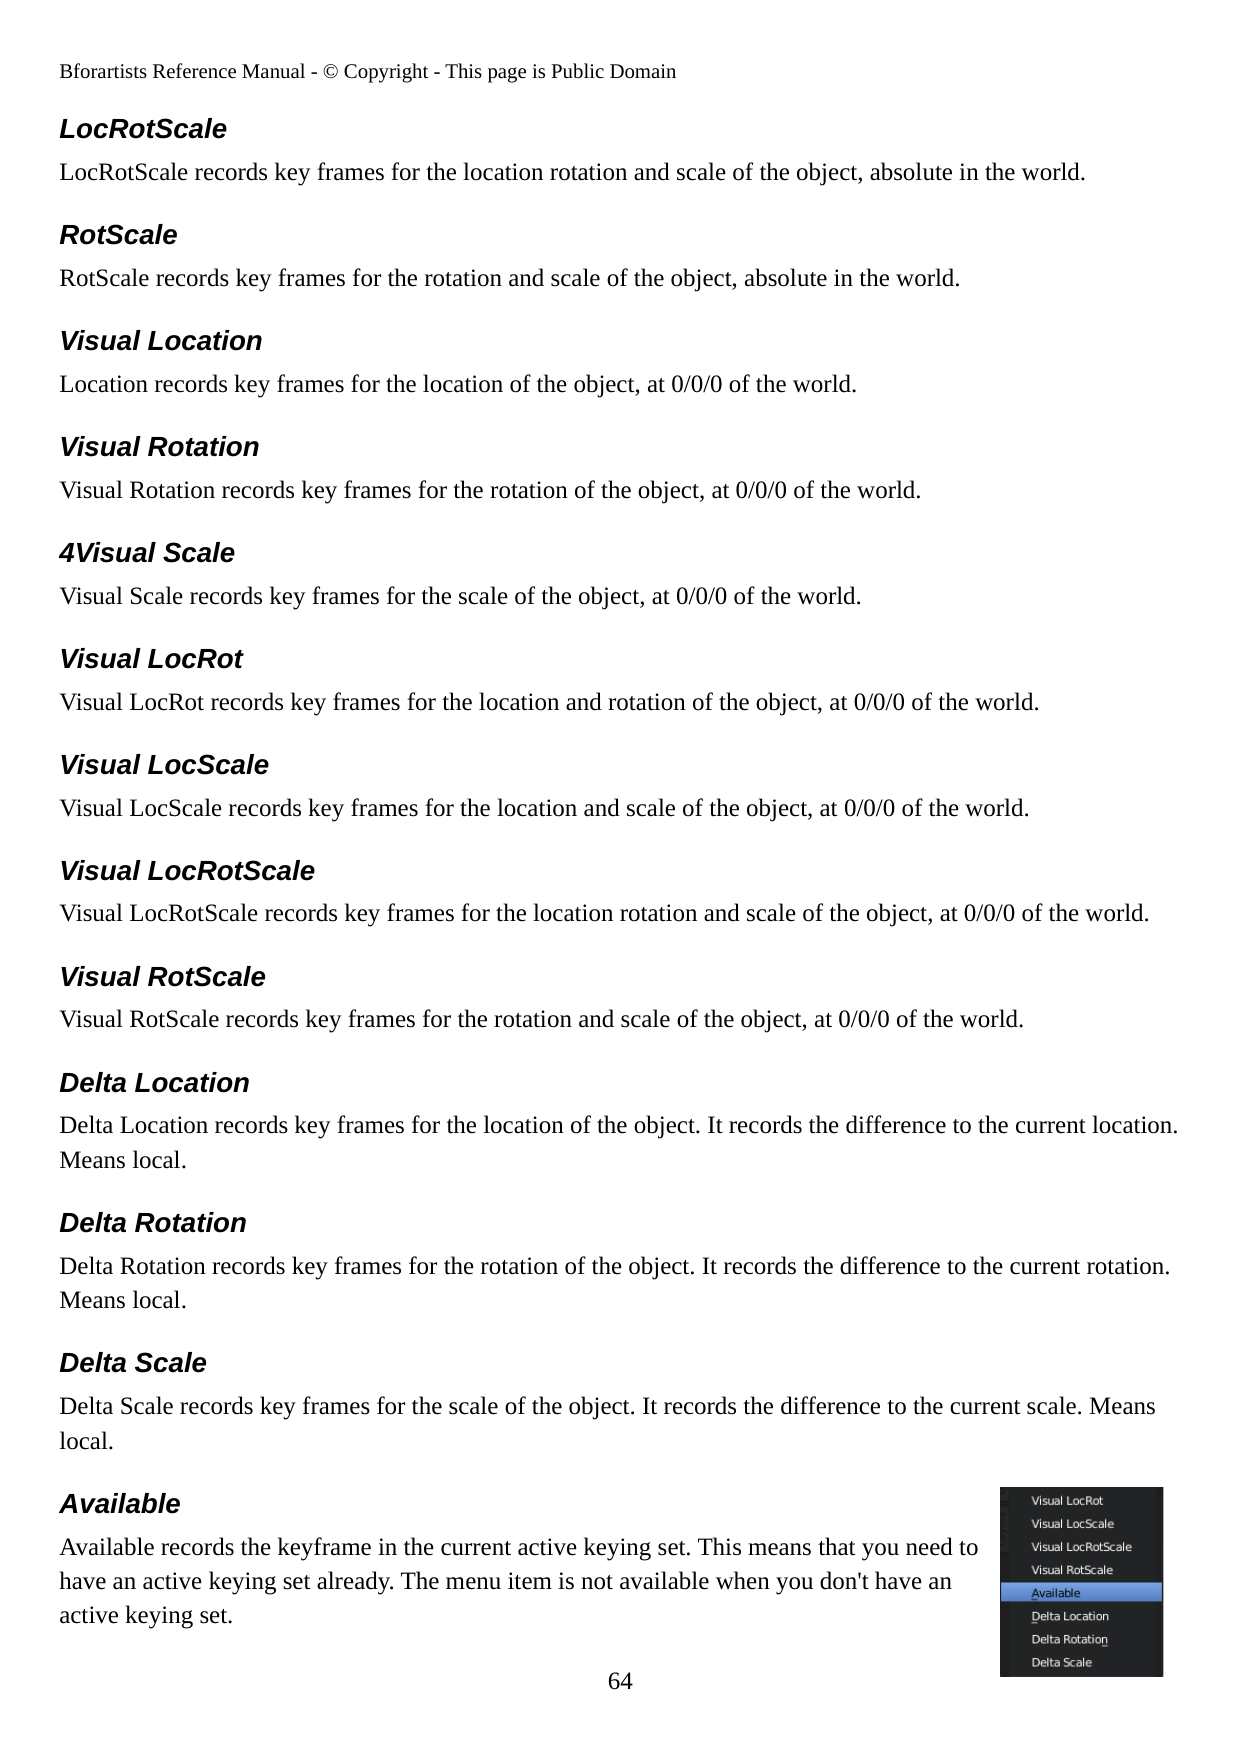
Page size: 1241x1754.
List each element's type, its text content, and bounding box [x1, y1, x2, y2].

text RotScale records key frames for the rotation and scale of the object, absolute in the world. [59, 263, 1181, 292]
text Visual RotScale records key frames for the rotation and scale of the object, at 0/0/0 of the world. [59, 1004, 1181, 1033]
text Visual LocRotScale records key frames for the location rotation and scale of the object, at 0/0/0 of the world. [59, 898, 1181, 927]
subtitle Visual Rotation [59, 430, 1181, 462]
text LocRotScale records key frames for the location rotation and scale of the object, absolute in the world. [59, 157, 1181, 186]
subtitle Visual RotScale [59, 960, 1181, 992]
text Visual LocRot records key frames for the location and rotation of the object, at 0/0/0 of the world. [59, 687, 1181, 715]
subtitle Delta Scale [59, 1347, 1181, 1379]
subtitle [1164, 1487, 1181, 1519]
text Visual LocScale records key frames for the location and scale of the object, at 0/0/0 of the world. [59, 793, 1181, 821]
text Delta Scale records key frames for the scale of the object. It records the difference to the current scale. Means local. [59, 1391, 1181, 1454]
picture [1000, 1487, 1164, 1677]
subtitle Visual LocScale [59, 748, 1181, 780]
subtitle 4Visual Scale [59, 536, 1181, 568]
text Delta Rotation records key frames for the rotation of the object. It records the difference to the current rotation. Means local. [59, 1251, 1181, 1314]
text Visual Scale records key frames for the scale of the object, at 0/0/0 of the world. [59, 581, 1181, 609]
subtitle Visual LocRotScale [59, 854, 1181, 886]
text Available records the keyframe in the current active keying set. This means that you need to have an active keying set already. The menu item is not available when you don't have an active keying set. [59, 1532, 1000, 1629]
text Location records key frames for the location of the object, at 0/0/0 of the world. [59, 369, 1181, 398]
subtitle Available [59, 1487, 1000, 1519]
subtitle Visual LocRot [59, 642, 1181, 674]
subtitle Delta Rotation [59, 1206, 1181, 1238]
subtitle LocRotScale [59, 113, 1181, 144]
text Visual Rotation records key frames for the rotation of the object, at 0/0/0 of the world. [59, 475, 1181, 503]
subtitle Delta Location [59, 1066, 1181, 1098]
text Delta Location records key frames for the location of the object. It records the difference to the current location. Means local. [59, 1110, 1181, 1174]
subtitle Visual Location [59, 324, 1181, 356]
subtitle RotScale [59, 218, 1181, 250]
